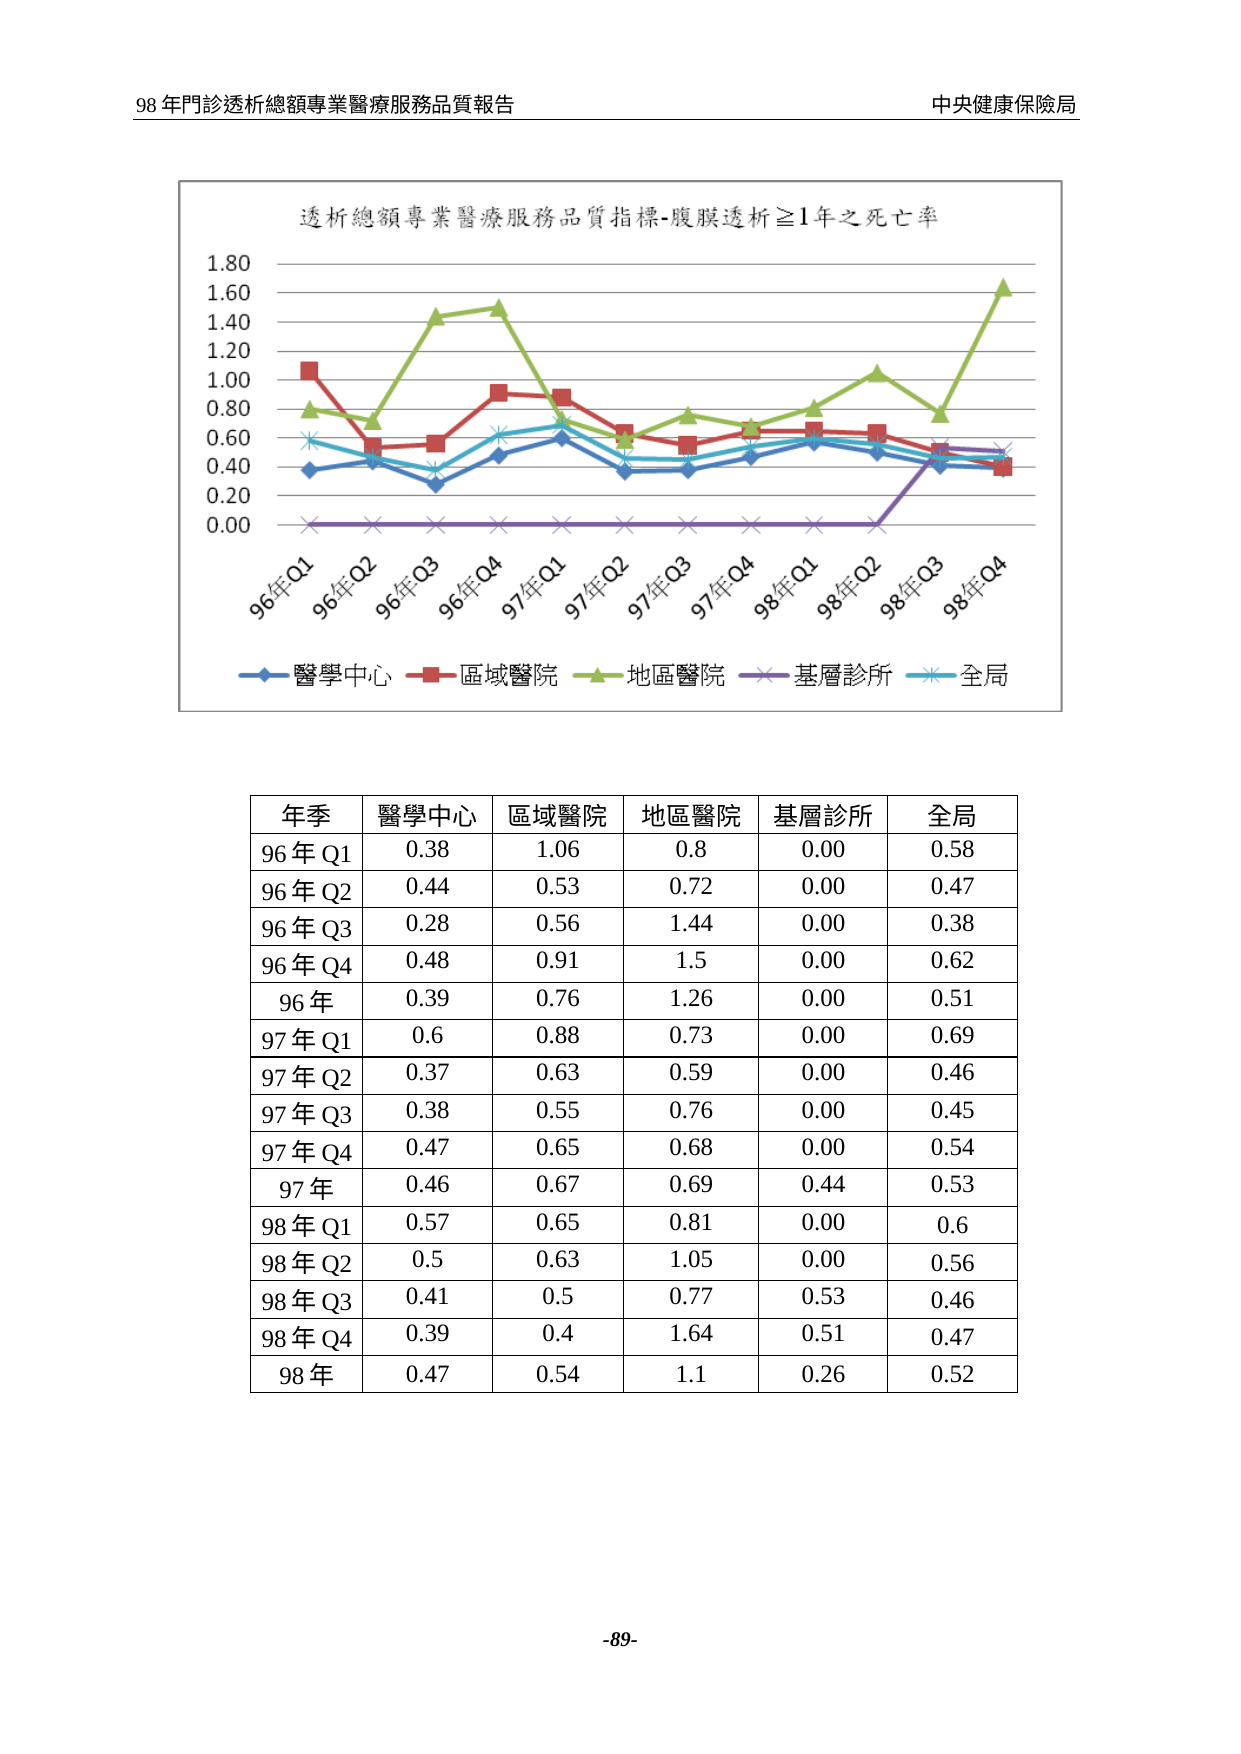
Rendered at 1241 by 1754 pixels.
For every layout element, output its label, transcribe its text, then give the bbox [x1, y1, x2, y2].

table_cell 0.51 [759, 1319, 887, 1355]
table_cell 0.4 [493, 1319, 623, 1355]
table_cell 0.41 [363, 1281, 492, 1317]
table_cell 0.67 [493, 1169, 623, 1206]
picture [177, 180, 1063, 712]
table_cell 1.26 [624, 983, 758, 1019]
table_cell 0.57 [363, 1207, 492, 1243]
table_cell 0.00 [759, 1020, 887, 1056]
table_cell 1.44 [624, 908, 758, 944]
table_cell 0.77 [624, 1281, 758, 1317]
table_cell 0.38 [888, 908, 1017, 944]
table_cell 98年Q1 [251, 1207, 362, 1243]
table_cell 0.6 [363, 1020, 492, 1056]
table_cell 0.51 [888, 983, 1017, 1019]
table_cell 0.00 [759, 1207, 887, 1243]
table_cell 0.00 [759, 908, 887, 944]
table_cell 0.59 [624, 1058, 758, 1094]
table_cell 97年 [251, 1169, 362, 1206]
table_header 年季 [251, 796, 362, 833]
table_cell 1.1 [624, 1356, 758, 1392]
table_cell 97年Q3 [251, 1095, 362, 1131]
table_header 基層診所 [759, 796, 887, 833]
table_cell 98年Q3 [251, 1281, 362, 1317]
table_cell 0.00 [759, 1058, 887, 1094]
table_cell 0.53 [759, 1281, 887, 1317]
table_cell 97年Q4 [251, 1132, 362, 1168]
table_cell 0.54 [493, 1356, 623, 1392]
table_cell 0.28 [363, 908, 492, 944]
table_cell 0.38 [363, 1095, 492, 1131]
table_cell 98年Q4 [251, 1319, 362, 1355]
table_cell 96年Q1 [251, 834, 362, 870]
table_cell 97年Q1 [251, 1020, 362, 1056]
table_cell 0.68 [624, 1132, 758, 1168]
table_cell 0.44 [759, 1169, 887, 1206]
table_cell 0.8 [624, 834, 758, 870]
table_cell 0.00 [759, 871, 887, 907]
table_cell 0.47 [363, 1356, 492, 1392]
table_cell 0.26 [759, 1356, 887, 1392]
table_cell 0.44 [363, 871, 492, 907]
table_cell 96年Q2 [251, 871, 362, 907]
table_cell 0.54 [888, 1132, 1017, 1168]
table_cell 0.73 [624, 1020, 758, 1056]
table_cell 0.63 [493, 1244, 623, 1280]
table_cell 96年Q4 [251, 946, 362, 982]
table_cell 0.52 [888, 1356, 1017, 1392]
table_cell 0.58 [888, 834, 1017, 870]
table_cell 0.00 [759, 1244, 887, 1280]
table_cell 0.39 [363, 1319, 492, 1355]
table_cell 0.55 [493, 1095, 623, 1131]
table_header 醫學中心 [363, 796, 492, 833]
table_header 區域醫院 [493, 796, 623, 833]
table_cell 0.53 [888, 1169, 1017, 1206]
table_cell 0.63 [493, 1058, 623, 1094]
table_cell 0.76 [493, 983, 623, 1019]
table_cell 0.65 [493, 1207, 623, 1243]
table_cell 0.00 [759, 1132, 887, 1168]
table_cell 0.45 [888, 1095, 1017, 1131]
table_cell 0.53 [493, 871, 623, 907]
table_cell 0.00 [759, 946, 887, 982]
table_cell 0.69 [888, 1020, 1017, 1056]
table_cell 0.72 [624, 871, 758, 907]
table_cell 0.37 [363, 1058, 492, 1094]
table_cell 1.05 [624, 1244, 758, 1280]
table_cell 0.00 [759, 834, 887, 870]
table_cell 0.46 [888, 1281, 1017, 1317]
table_cell 0.47 [888, 871, 1017, 907]
table_cell 0.39 [363, 983, 492, 1019]
table_cell 98年 [251, 1356, 362, 1392]
table_cell 96年Q3 [251, 908, 362, 944]
table_cell 0.5 [493, 1281, 623, 1317]
table_cell 0.46 [888, 1058, 1017, 1094]
table_cell 0.65 [493, 1132, 623, 1168]
table_cell 0.91 [493, 946, 623, 982]
table_cell 0.47 [888, 1319, 1017, 1355]
table_cell 0.69 [624, 1169, 758, 1206]
table_cell 1.5 [624, 946, 758, 982]
table_cell 0.6 [888, 1207, 1017, 1243]
table_cell 97年Q2 [251, 1058, 362, 1094]
table_cell 0.38 [363, 834, 492, 870]
table_cell 0.56 [888, 1244, 1017, 1280]
table_cell 0.00 [759, 983, 887, 1019]
table_cell 0.81 [624, 1207, 758, 1243]
table_cell 0.62 [888, 946, 1017, 982]
table_cell 96年 [251, 983, 362, 1019]
table_cell 0.46 [363, 1169, 492, 1206]
table_header 地區醫院 [624, 796, 758, 833]
table_cell 1.06 [493, 834, 623, 870]
table_cell 0.88 [493, 1020, 623, 1056]
table_cell 0.76 [624, 1095, 758, 1131]
table_cell 0.48 [363, 946, 492, 982]
table_cell 0.5 [363, 1244, 492, 1280]
table_cell 0.47 [363, 1132, 492, 1168]
table_cell 0.56 [493, 908, 623, 944]
table_cell 98年Q2 [251, 1244, 362, 1280]
table_cell 0.00 [759, 1095, 887, 1131]
table_cell 1.64 [624, 1319, 758, 1355]
table_header 全局 [888, 796, 1017, 833]
